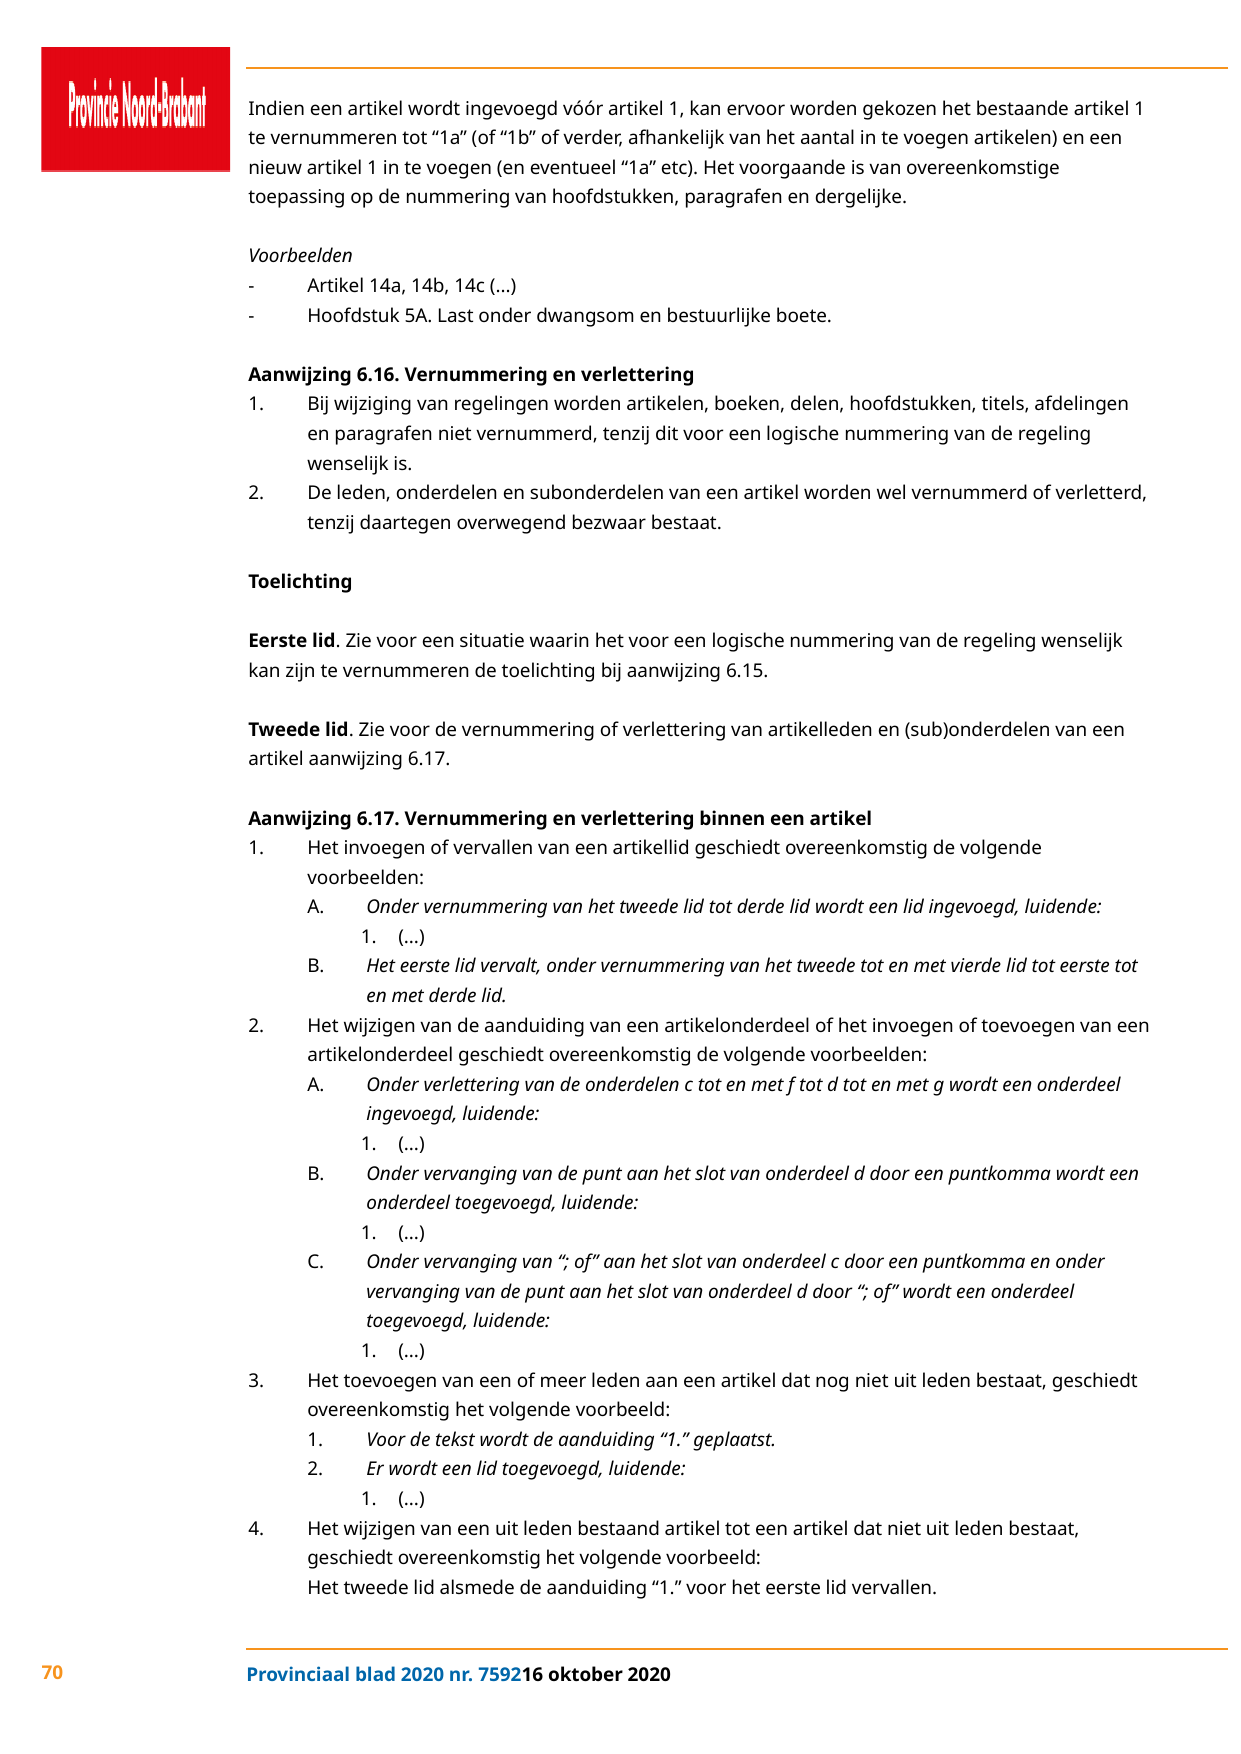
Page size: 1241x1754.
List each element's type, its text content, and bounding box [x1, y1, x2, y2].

list Bij wijziging van regelingen worden artikelen, boeken, delen, hoofdstukken, titels, afdelingen en paragrafen niet vernummerd, tenzij dit voor een logische nummering van de regeling wenselijk is. [248, 391, 1152, 476]
text Toelichting [248, 568, 1152, 594]
text Aanwijzing 6.17. Vernummering en verlettering binnen een artikel [248, 805, 1152, 831]
list Voor de tekst wordt de aanduiding “1.” geplaatst. [307, 1426, 1152, 1452]
list Er wordt een lid toegevoegd, luidende: [307, 1456, 1152, 1481]
picture [41, 47, 231, 172]
list Hoofdstuk 5A. Last onder dwangsom en bestuurlijke boete. [248, 302, 1152, 328]
list Artikel 14a, 14b, 14c (...) [248, 272, 1152, 298]
list Het invoegen of vervallen van een artikellid geschiedt overeenkomstig de volgende voorbeelden: [248, 834, 1152, 890]
list Onder vervanging van de punt aan het slot van onderdeel d door een puntkomma wordt een onderdeel toegevoegd, luidende: [307, 1160, 1152, 1215]
list Onder vervanging van “; of” aan het slot van onderdeel c door een puntkomma en onder vervanging van de punt aan het slot van onderdeel d door “; of” wordt een onderdeel toegevoegd, luidende: [307, 1248, 1152, 1333]
text Indien een artikel wordt ingevoegd vóór artikel 1, kan ervoor worden gekozen het bestaande artikel 1 te vernummeren tot “1a” (of “1b” of verder, afhankelijk van het aantal in te voegen artikelen) en een nieuw artikel 1 in te voegen (en eventueel “1a” etc). Het voorgaande is van overeenkomstige toepassing op de nummering van hoofdstukken, paragrafen en dergelijke. [248, 95, 1152, 209]
text Eerste lid. Zie voor een situatie waarin het voor een logische nummering van de regeling wenselijk kan zijn te vernummeren de toelichting bij aanwijzing 6.15. [248, 627, 1152, 683]
list Het tweede lid alsmede de aanduiding “1.” voor het eerste lid vervallen. [248, 1574, 1152, 1600]
text Voorbeelden [248, 243, 1152, 268]
list (...) [361, 1337, 1152, 1363]
list De leden, onderdelen en subonderdelen van een artikel worden wel vernummerd of verletterd, tenzij daartegen overwegend bezwaar bestaat. [248, 479, 1152, 535]
list Het eerste lid vervalt, onder vernummering van het tweede tot en met vierde lid tot eerste tot en met derde lid. [307, 953, 1152, 1008]
list Het wijzigen van een uit leden bestaand artikel tot een artikel dat niet uit leden bestaat, geschiedt overeenkomstig het volgende voorbeeld: [248, 1515, 1152, 1570]
list Onder verlettering van de onderdelen c tot en met f tot d tot en met g wordt een onderdeel ingevoegd, luidende: [307, 1071, 1152, 1126]
list (...) [361, 923, 1152, 949]
list Onder vernummering van het tweede lid tot derde lid wordt een lid ingevoegd, luidende: [307, 893, 1152, 919]
text Aanwijzing 6.16. Vernummering en verlettering [248, 361, 1152, 387]
list Het wijzigen van de aanduiding van een artikelonderdeel of het invoegen of toevoegen van een artikelonderdeel geschiedt overeenkomstig de volgende voorbeelden: [248, 1012, 1152, 1067]
list (...) [361, 1219, 1152, 1245]
list Het toevoegen van een of meer leden aan een artikel dat nog niet uit leden bestaat, geschiedt overeenkomstig het volgende voorbeeld: [248, 1367, 1152, 1422]
list (...) [361, 1485, 1152, 1511]
list (...) [361, 1130, 1152, 1156]
text Tweede lid. Zie voor de vernummering of verlettering van artikelleden en (sub)onderdelen van een artikel aanwijzing 6.17. [248, 716, 1152, 771]
